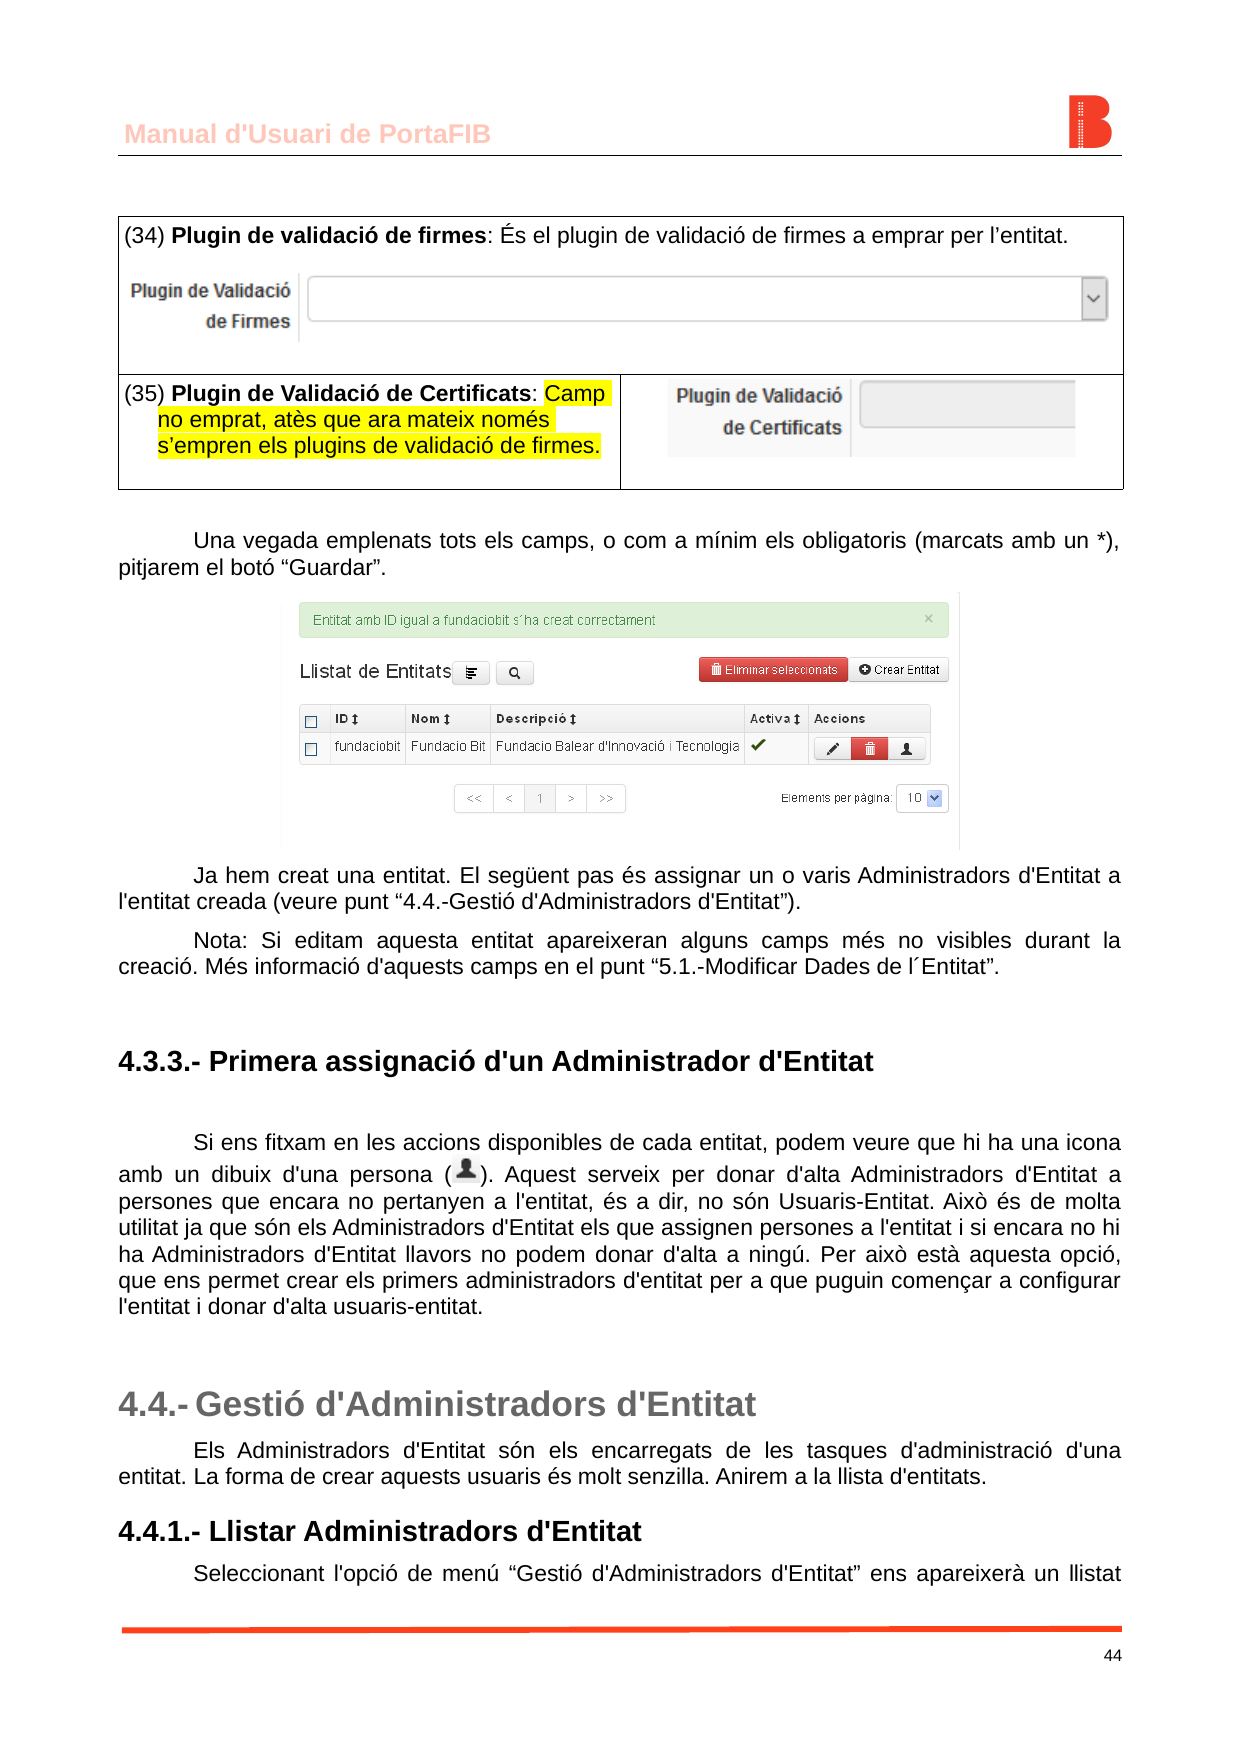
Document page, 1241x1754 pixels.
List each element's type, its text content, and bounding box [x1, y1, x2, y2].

text Ja hem creat una entitat. El següent pas és assignar un o varis Administradors d'Entitat a l'entitat creada (veure punt “4.4.-Gestió d'Administradors d'Entitat”). [118, 862, 1122, 914]
picture [280, 592, 960, 850]
text Els Administradors d'Entitat són els encarregats de les tasques d'administració d'una entitat. La forma de crear aquests usuaris és molt senzilla. Anirem a la llista d'entitats. [118, 1437, 1122, 1489]
picture [123, 273, 1118, 342]
picture [452, 1154, 481, 1183]
table_cell Plugin de Validació de Certificats: Camp no emprat, atès que ara mateix només s’empren els plugins de validació de firmes. [119, 375, 620, 488]
subtitle Gestió d'Administradors d'Entitat [118, 1383, 1122, 1424]
subtitle Llistar Administradors d'Entitat [118, 1514, 1122, 1548]
table_cell [621, 375, 1123, 488]
text Seleccionant l'opció de menú “Gestió d'Administradors d'Entitat” ens apareixerà un llistat [118, 1560, 1122, 1587]
picture [1063, 94, 1117, 150]
table_cell Plugin de validació de firmes: És el plugin de validació de firmes a emprar per l’entitat. [119, 217, 1123, 374]
subtitle Primera assignació d'un Administrador d'Entitat [118, 1043, 1122, 1077]
text Si ens fitxam en les accions disponibles de cada entitat, podem veure que hi ha una icona amb un dibuix d'una persona (). Aquest serveix per donar d'alta Administradors d'Entitat a persones que encara no pertanyen a l'entitat, és a dir, no són Usuaris-Entitat. Això és de molta utilitat ja que són els Administradors d'Entitat els que assignen persones a l'entitat i si encara no hi ha Administradors d'Entitat llavors no podem donar d'alta a ningú. Per això està aquesta opció, que ens permet crear els primers administradors d'entitat per a que puguin començar a configurar l'entitat i donar d'alta usuaris-entitat. [118, 1128, 1122, 1319]
text Una vegada emplenats tots els camps, o com a mínim els obligatoris (marcats amb un *), pitjarem el botó “Guardar”. [118, 527, 1122, 580]
picture [667, 379, 1076, 457]
text Nota: Si editam aquesta entitat apareixeran alguns camps més no visibles durant la creació. Més informació d'aquests camps en el punt “5.1Modificar Dades de l´Entitat”. [118, 927, 1122, 980]
